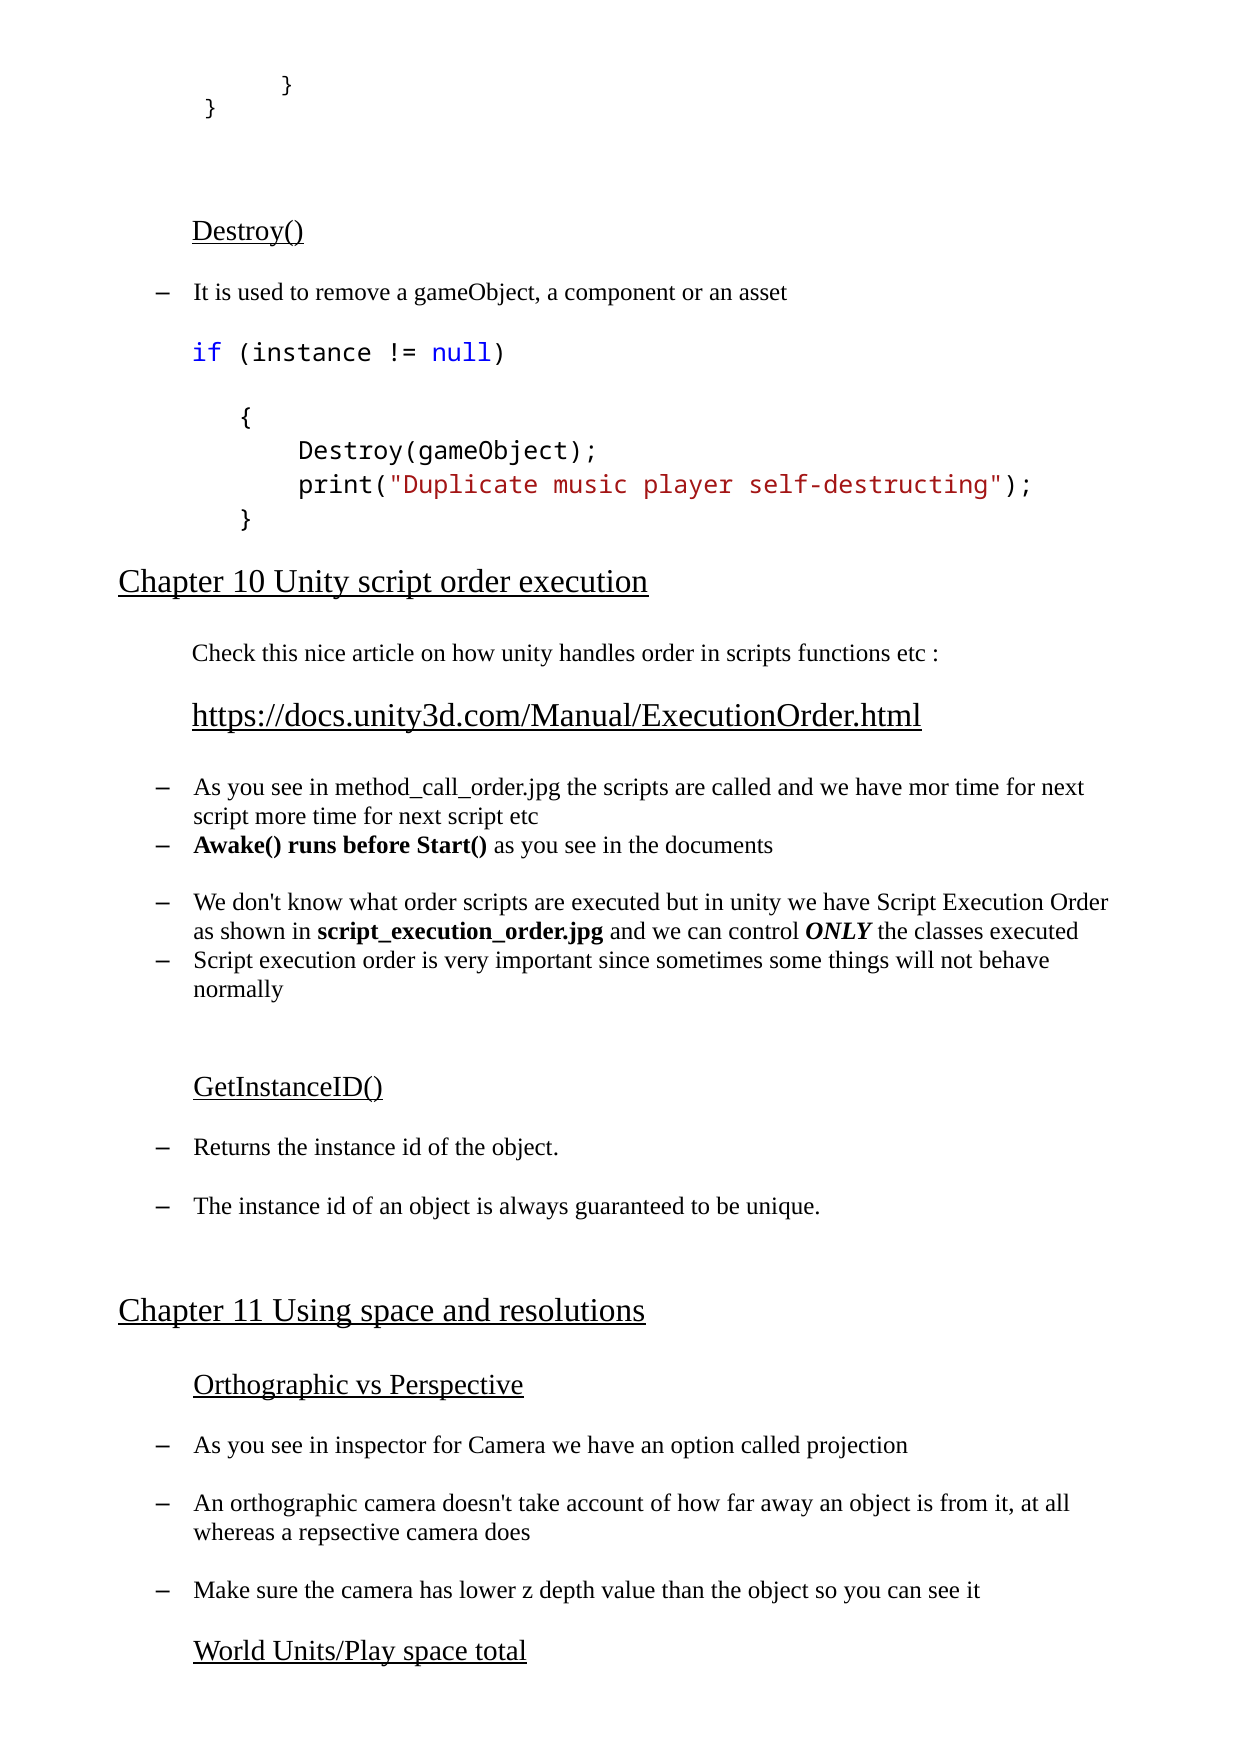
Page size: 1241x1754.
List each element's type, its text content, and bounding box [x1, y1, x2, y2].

list Returns the instance id of the object. [156, 1132, 1122, 1161]
list Make sure the camera has lower z depth value than the object so you can see it [156, 1575, 1122, 1604]
text print("Duplicate music player self-destructing"); [118, 466, 1122, 501]
list Script execution order is very important since sometimes some things will not behave normally [156, 945, 1122, 1002]
text https://docs.unity3d.com/Manual/ExecutionOrder.html [118, 696, 1122, 734]
list World Units/Play space total [156, 1633, 1122, 1667]
list We don't know what order scripts are executed but in unity we have Script Execution Order as shown in script_execution_order.jpg and we can control ONLY the classes executed [156, 887, 1122, 945]
list As you see in method_call_order.jpg the scripts are called and we have mor time for next script more time for next script etc [156, 772, 1122, 830]
list GetInstanceID() [156, 1069, 1122, 1103]
text Chapter 10 Unity script order execution [118, 562, 1122, 600]
text } [118, 97, 1122, 121]
text } [118, 501, 1122, 534]
text Check this nice article on how unity handles order in scripts functions etc : [118, 638, 1122, 667]
text if (instance != null) [118, 335, 1122, 369]
text Destroy() [118, 213, 1122, 247]
list Awake() runs before Start() as you see in the documents [156, 830, 1122, 859]
list An orthographic camera doesn't take account of how far away an object is from it, at all whereas a repsective camera does [156, 1488, 1122, 1546]
list Orthographic vs Perspective [156, 1367, 1122, 1400]
list As you see in inspector for Camera we have an option called projection [156, 1430, 1122, 1459]
list It is used to remove a gameObject, a component or an asset [156, 277, 1122, 305]
text } [268, 74, 1122, 97]
text Destroy(gameObject); [118, 432, 1122, 466]
text { [118, 398, 1122, 432]
text Chapter 11 Using space and resolutions [118, 1290, 1122, 1328]
list The instance id of an object is always guaranteed to be unique. [156, 1191, 1122, 1219]
